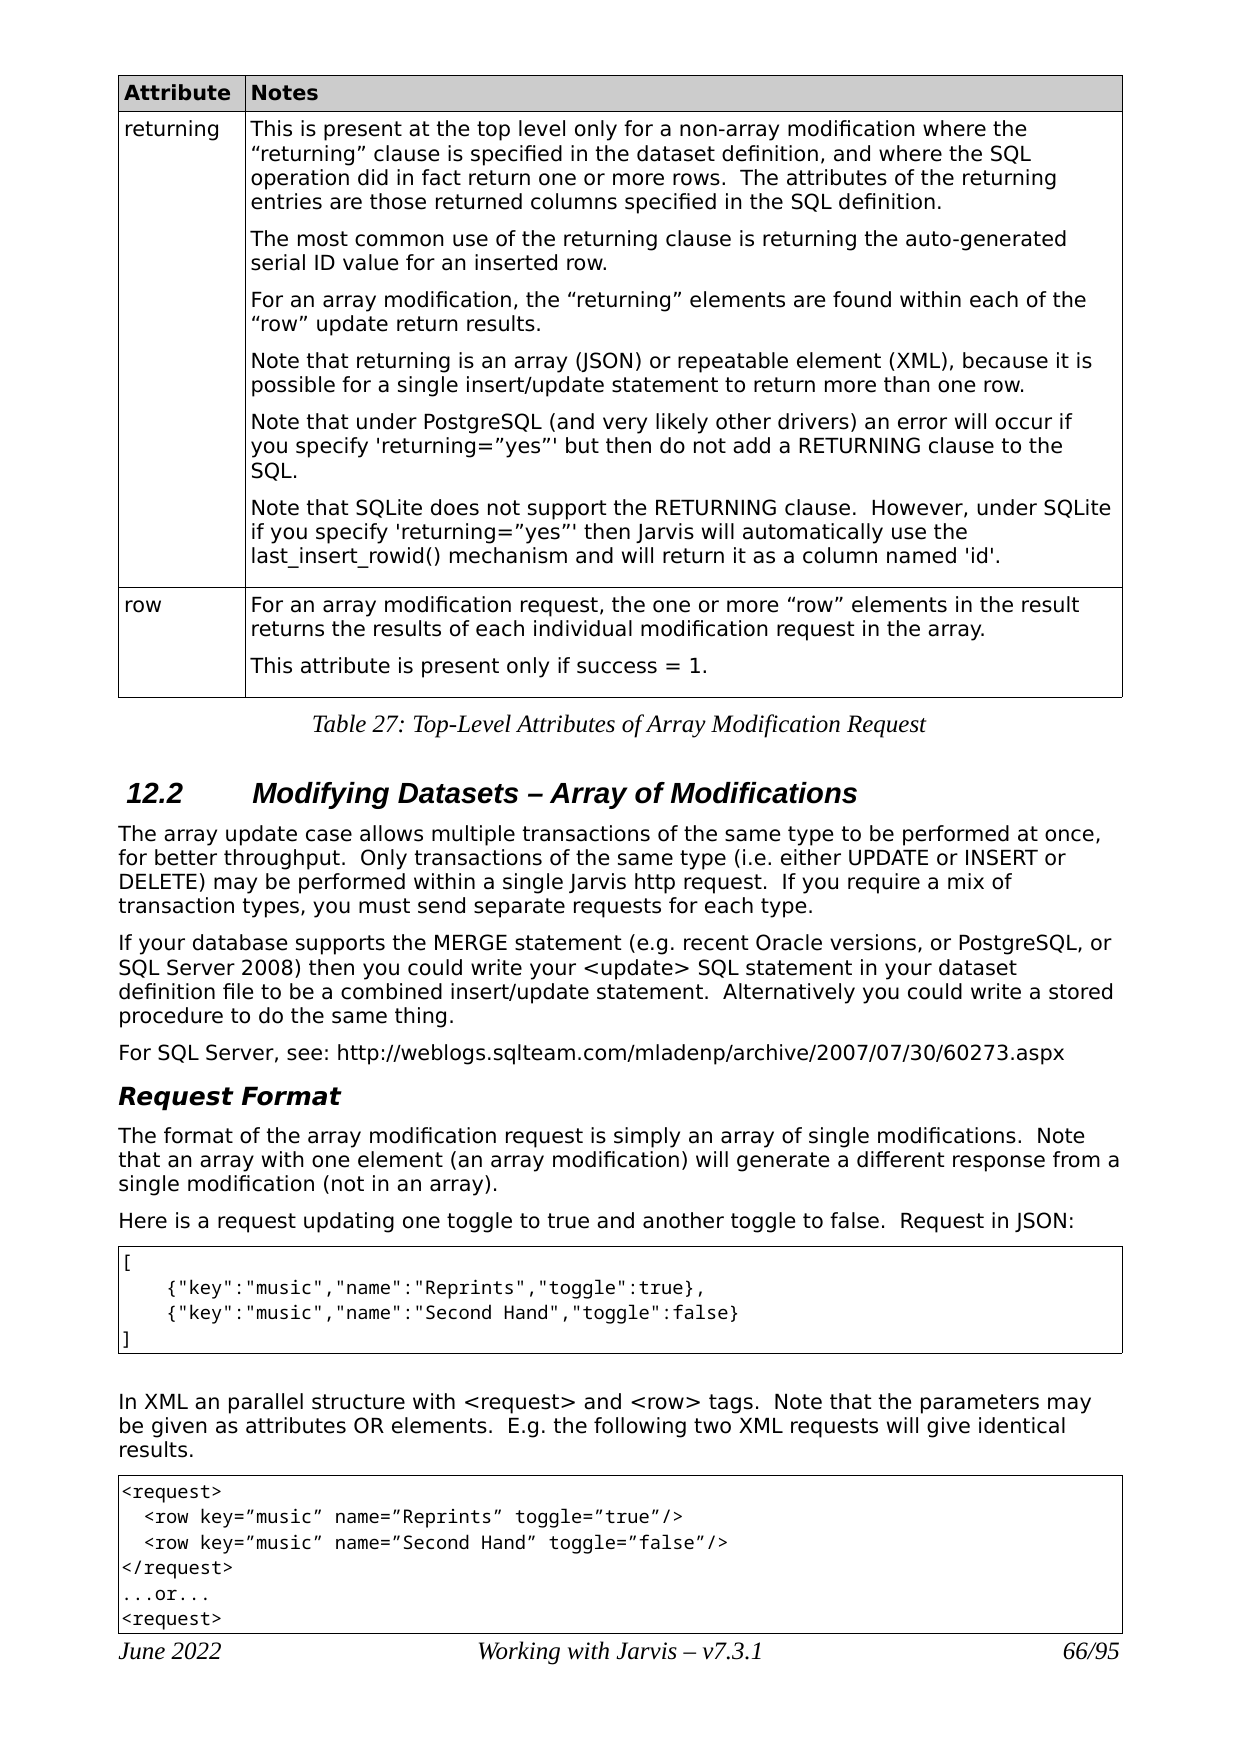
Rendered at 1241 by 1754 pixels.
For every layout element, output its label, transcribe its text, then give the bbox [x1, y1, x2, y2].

text For SQL Server, see: http://weblogs.sqlteam.com/mladenp/archive/2007/07/30/60273.aspx [118, 1041, 1122, 1065]
table_header Attribute [119, 76, 245, 111]
text <row key=”music” name=”Second Hand” toggle=”false”/> [119, 1526, 1122, 1552]
text ...or... [119, 1577, 1122, 1603]
text Table 27: Top-Level Attributes of Array Modification Request [118, 709, 1122, 738]
text ] [119, 1322, 1122, 1353]
text </request> [119, 1552, 1122, 1577]
text The format of the array modification request is simply an array of single modifications. Note that an array with one element (an array modification) will generate a different response from a single modification (not in an array). [118, 1124, 1122, 1197]
table_header Notes [246, 76, 1122, 111]
table_cell returning [119, 112, 245, 587]
text Here is a request updating one toggle to true and another toggle to false. Request in JSON: [118, 1209, 1122, 1233]
text In XML an parallel structure with <request> and <row> tags. Note that the parameters may be given as attributes OR elements. E.g. the following two XML requests will give identical results. [118, 1390, 1122, 1463]
text <row key=”music” name=”Reprints” toggle=”true”/> [119, 1501, 1122, 1526]
table_cell For an array modification request, the one or more “row” elements in the result returns the results of each individual modification request in the array. This attribute is present only if success = 1. [246, 588, 1122, 696]
text {"key":"music","name":"Second Hand","toggle":false} [119, 1297, 1122, 1322]
text The array update case allows multiple transactions of the same type to be performed at once, for better throughput. Only transactions of the same type (i.e. either UPDATE or INSERT or DELETE) may be performed within a single Jarvis http request. If you require a mix of transaction types, you must send separate requests for each type. [118, 822, 1122, 919]
subtitle Request Format [118, 1082, 1122, 1111]
text If your database supports the MERGE statement (e.g. recent Oracle versions, or PostgreSQL, or SQL Server 2008) then you could write your <update> SQL statement in your dataset definition file to be a combined insert/update statement. Alternatively you could write a stored procedure to do the same thing. [118, 931, 1122, 1028]
table_cell This is present at the top level only for a non-array modification where the “returning” clause is specified in the dataset definition, and where the SQL operation did in fact return one or more rows. The attributes of the returning entries are those returned columns specified in the SQL definition. The most common use of the returning clause is returning the auto-generated serial ID value for an inserted row. For an array modification, the “returning” elements are found within each of the “row” update return results. Note that returning is an array (JSON) or repeatable element (XML), because it is possible for a single insert/update statement to return more than one row. Note that under PostgreSQL (and very likely other drivers) an error will occur if you specify 'returning=”yes”' but then do not add a RETURNING clause to the SQL. Note that SQLite does not support the RETURNING clause. However, under SQLite if you specify 'returning=”yes”' then Jarvis will automatically use the last_insert_rowid() mechanism and will return it as a column named 'id'. [246, 112, 1122, 587]
table_cell row [119, 588, 245, 696]
text <request> [119, 1603, 1122, 1633]
subtitle Modifying Datasets – Array of Modifications [118, 776, 1122, 809]
text {"key":"music","name":"Reprints","toggle":true}, [119, 1271, 1122, 1297]
text [ [119, 1247, 1122, 1271]
text <request> [119, 1476, 1122, 1501]
